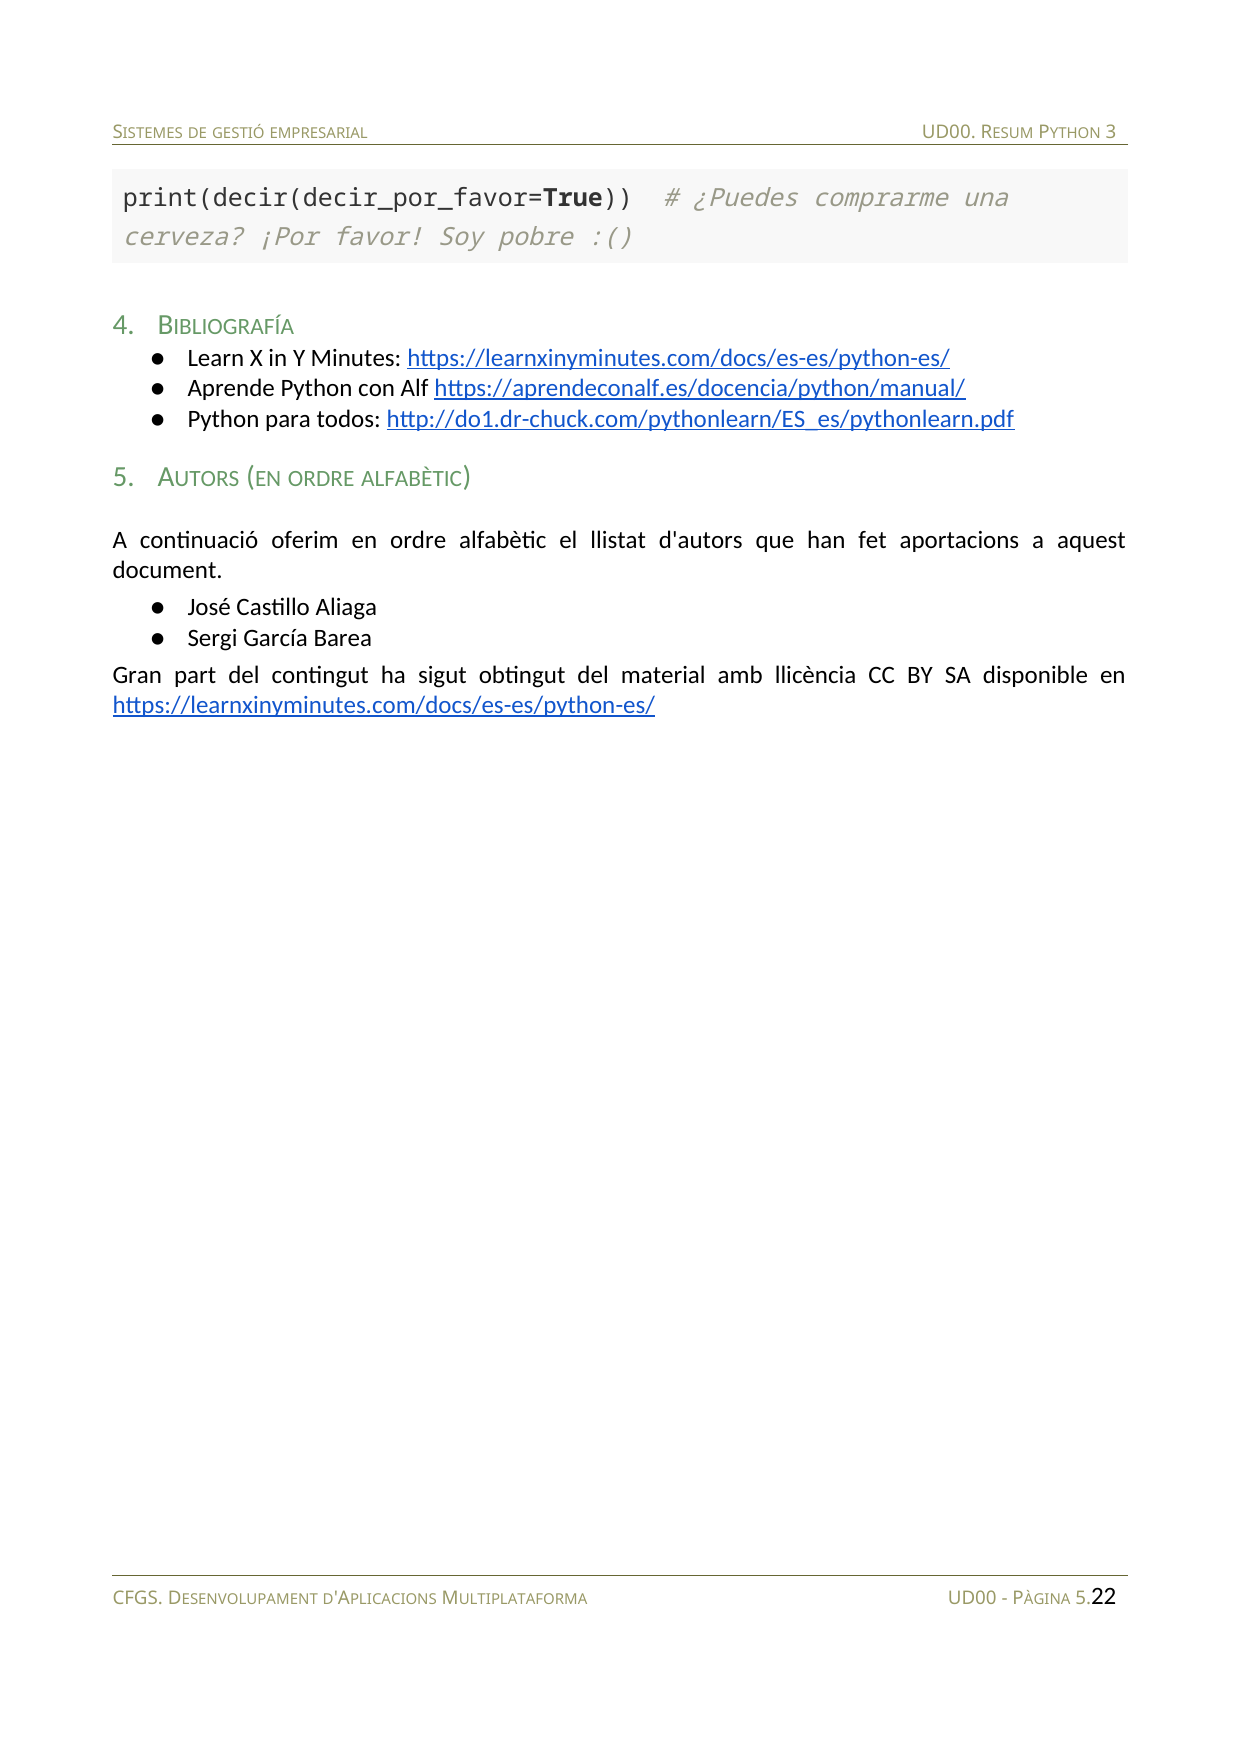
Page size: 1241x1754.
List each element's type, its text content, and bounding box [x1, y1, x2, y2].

text Gran part del contingut ha sigut obtingut del material amb llicència CC BY SA disponible en https://learnxinyminutes.com/docs/es-es/python-es/ [112, 659, 1128, 720]
list Learn X in Y Minutes: https://learnxinyminutes.com/docs/es-es/python-es/ [150, 342, 1128, 372]
list Aprende Python con Alf https://aprendeconalf.es/docencia/python/manual/ [150, 372, 1128, 403]
list Python para todos: http://do1.dr-chuck.com/pythonlearn/ES_es/pythonlearn.pdf [150, 403, 1128, 433]
subtitle Autors (en ordre alfabètic) [112, 458, 1128, 494]
subtitle Bibliografía [112, 306, 1128, 342]
text A continuació oferim en ordre alfabètic el llistat d'autors que han fet aportacions a aquest document. [112, 524, 1128, 585]
list José Castillo Aliaga [150, 591, 1128, 622]
table_header print(decir(decir_por_favor=True)) # ¿Puedes comprarme una cerveza? ¡Por favor! Soy pobre :() [112, 169, 1128, 263]
list Sergi García Barea [150, 622, 1128, 652]
